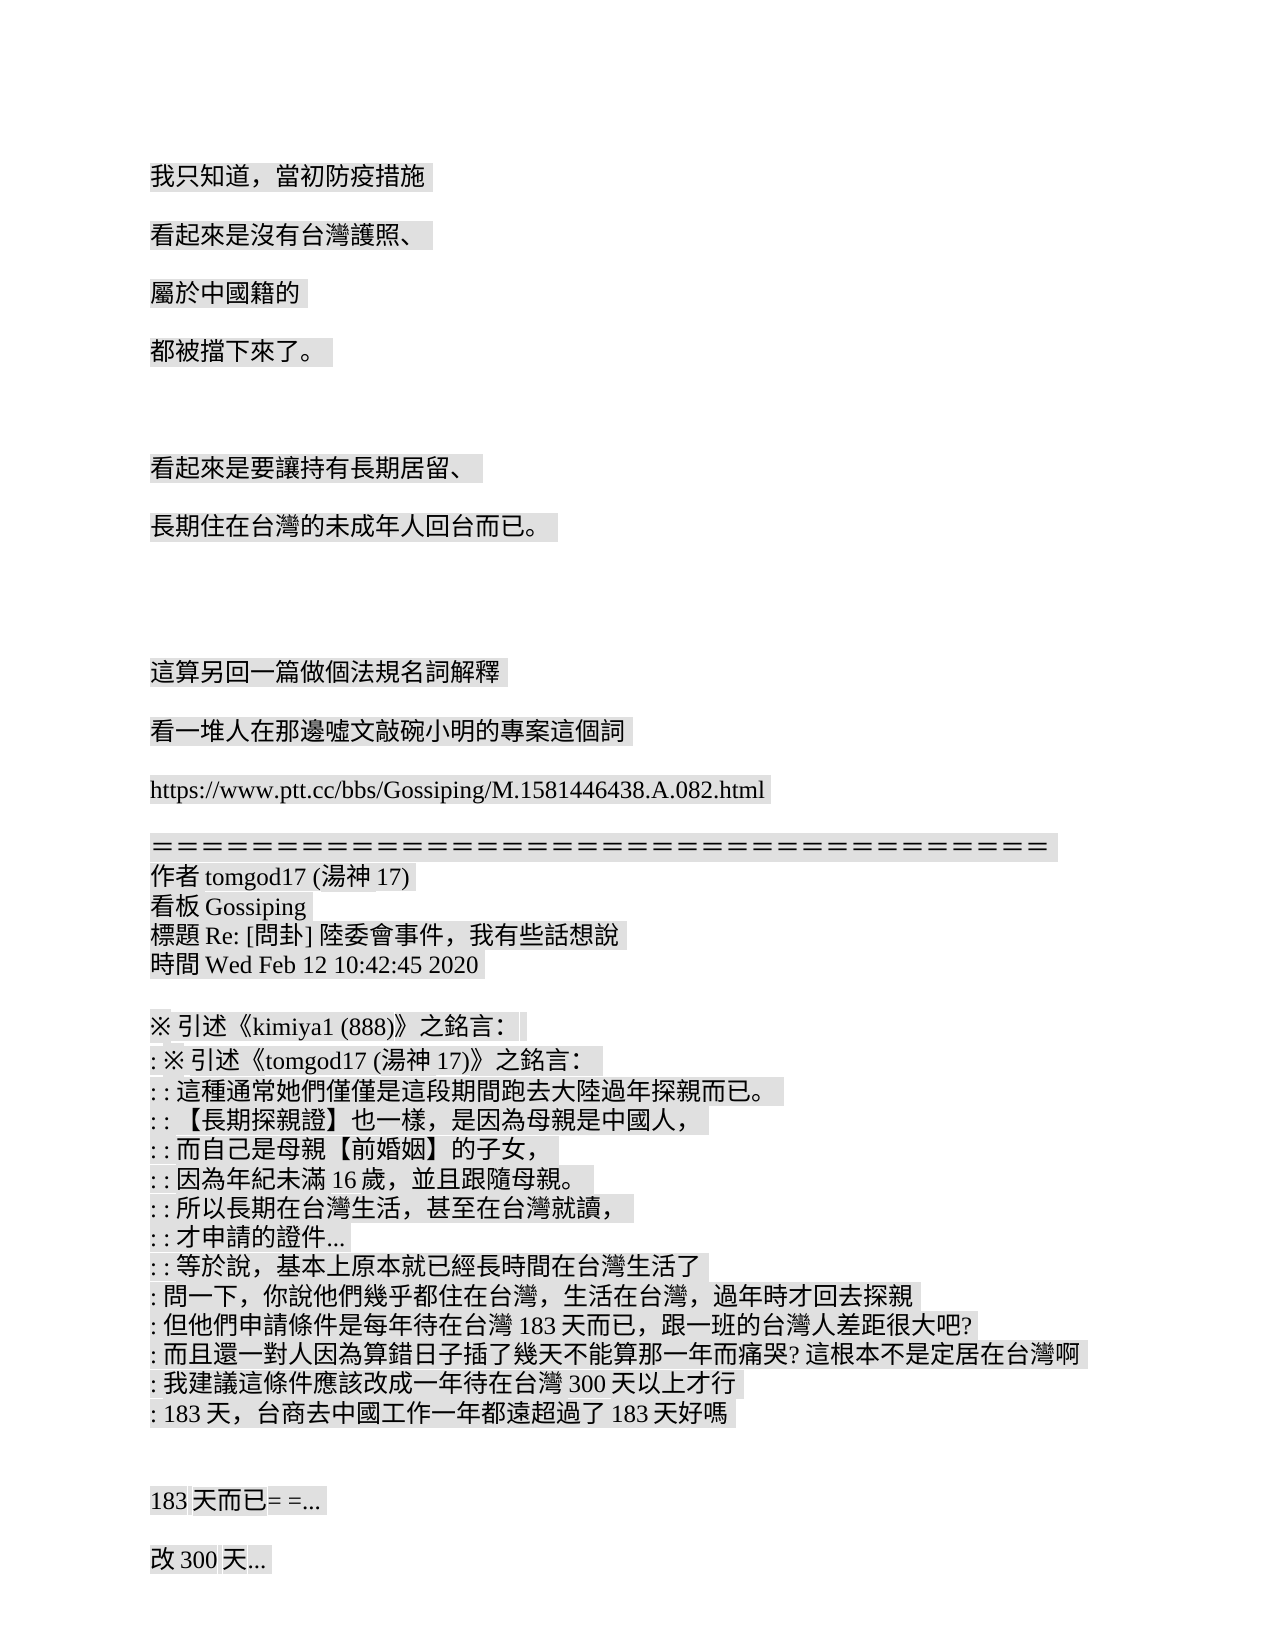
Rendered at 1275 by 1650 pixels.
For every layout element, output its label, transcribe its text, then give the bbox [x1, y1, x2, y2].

text 我只知道，當初防疫措施 看起來是沒有台灣護照、 屬於中國籍的 都被擋下來了。 看起來是要讓持有長期居留、 長期住在台灣的未成年人回台而已。 這算另回一篇做個法規名詞解釋 看一堆人在那邊噓文敲碗小明的專案這個詞 https://www.ptt.cc/bbs/Gossiping/M.1581446438.A.082.html ＝＝＝＝＝＝＝＝＝＝＝＝＝＝＝＝＝＝＝＝＝＝＝＝＝＝＝＝＝＝＝＝＝＝＝＝ 作者tomgod17 (湯神17) 看板Gossiping 標題Re: [問卦] 陸委會事件，我有些話想說 時間Wed Feb 12 10:42:45 2020 ※ 引述《kimiya1 (888)》之銘言： : ※ 引述《tomgod17 (湯神17)》之銘言： : : 這種通常她們僅僅是這段期間跑去大陸過年探親而已。 : : 【長期探親證】也一樣，是因為母親是中國人， : : 而自己是母親【前婚姻】的子女， : : 因為年紀未滿16歲，並且跟隨母親。 : : 所以長期在台灣生活，甚至在台灣就讀， : : 才申請的證件... : : 等於說，基本上原本就已經長時間在台灣生活了 : 問一下，你說他們幾乎都住在台灣，生活在台灣，過年時才回去探親 : 但他們申請條件是每年待在台灣183天而已，跟一班的台灣人差距很大吧? : 而且還一對人因為算錯日子插了幾天不能算那一年而痛哭? 這根本不是定居在台灣啊 : 我建議這條件應該改成一年待在台灣300天以上才行 : 183天，台商去中國工作一年都遠超過了183天好嗎 183天而已= =... 改300天... [150, 75, 1125, 1574]
